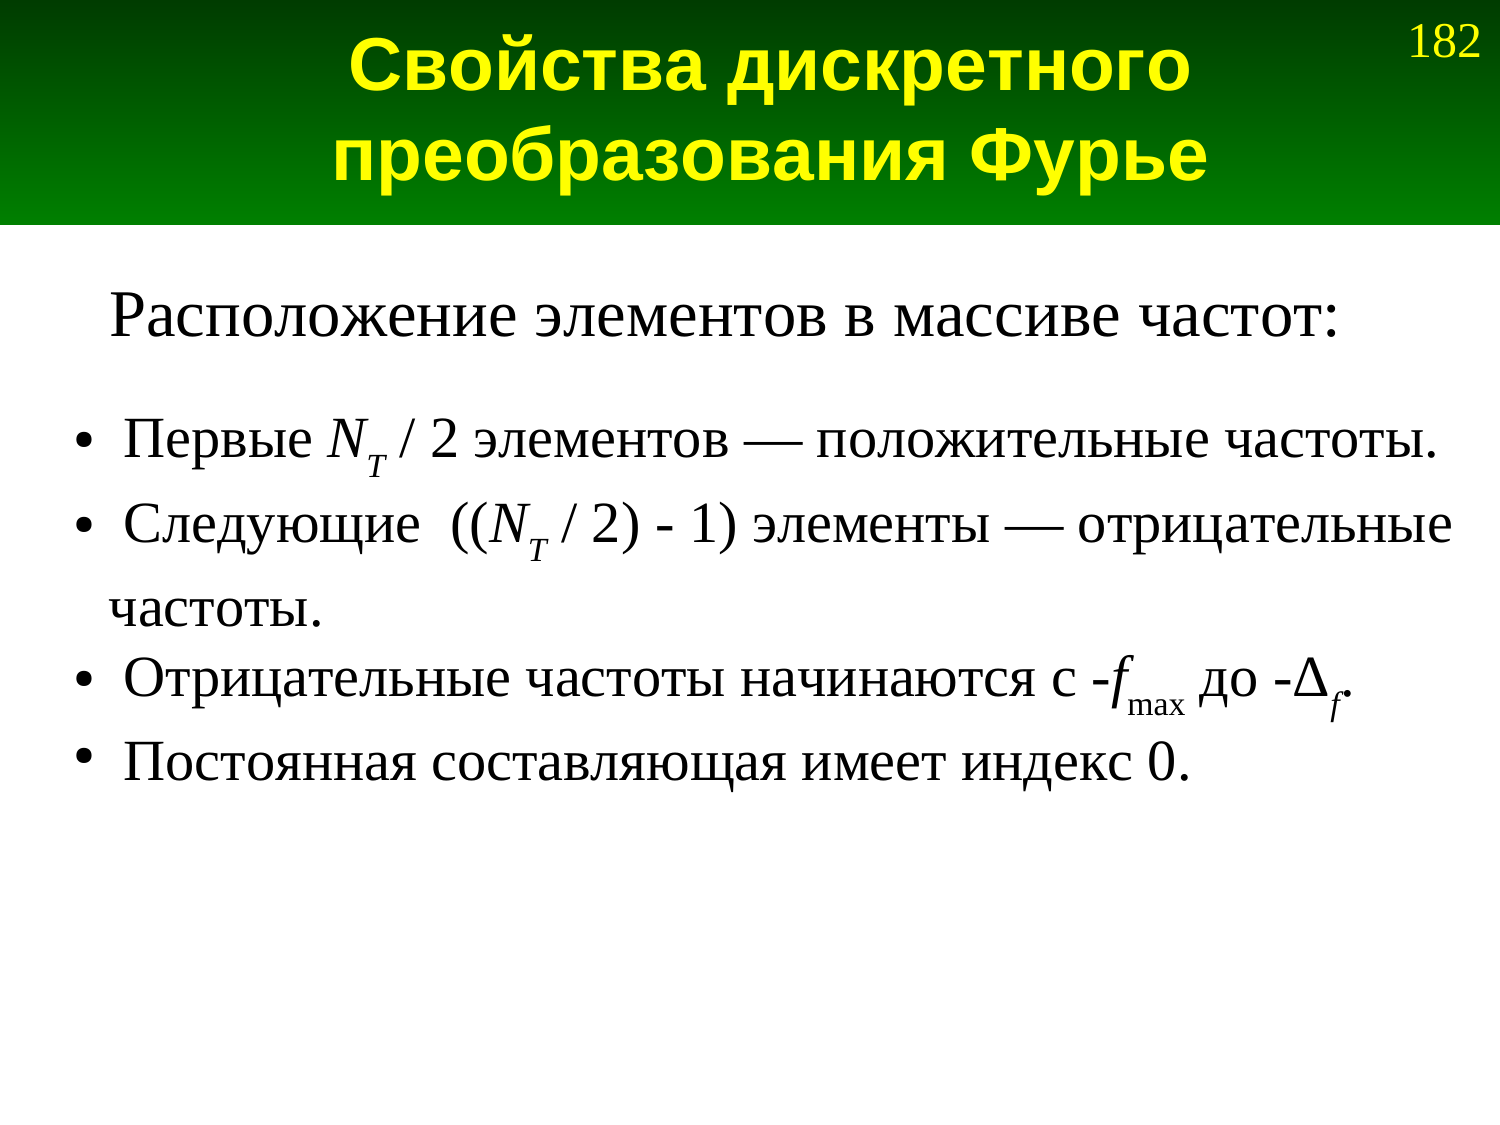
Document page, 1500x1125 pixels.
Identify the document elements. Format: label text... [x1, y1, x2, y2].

text_box Расположение элементов в массиве частот: [59, 262, 1392, 390]
title Свойства дискретного преобразования Фурье [100, 7, 1441, 204]
text_box Первые NT / 2 элементов — положительные частоты. Следующие ((NT / 2) - 1) элементы — отрицательные частоты. Отрицательные частоты начинаются с -fmax до -Δf. Постоянная составляющая имеет индекс 0. [58, 392, 1500, 800]
